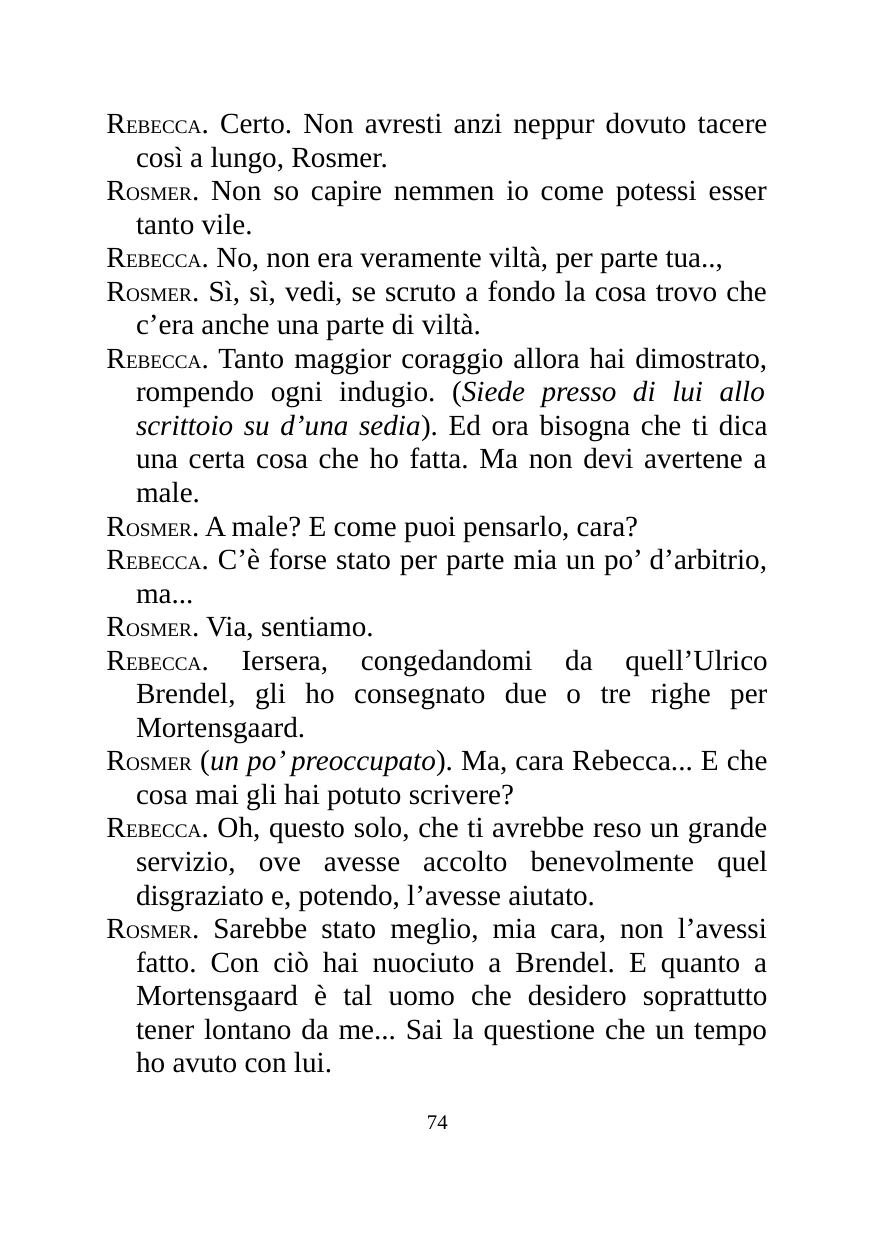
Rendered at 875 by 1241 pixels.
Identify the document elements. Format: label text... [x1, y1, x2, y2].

text Rosmer. Sì, sì, vedi, se scruto a fondo la cosa trovo che c’era anche una parte di viltà. [106, 274, 768, 341]
text Rebecca. Certo. Non avresti anzi neppur dovuto tacere così a lungo, Rosmer. [106, 106, 768, 173]
text Rosmer (un po’ preoccupato). Ma, cara Rebecca... E che cosa mai gli hai potuto scrivere? [106, 743, 768, 811]
text Rebecca. Oh, questo solo, che ti avrebbe reso un grande servizio, ove avesse accolto benevolmente quel disgraziato e, potendo, l’avesse aiutato. [106, 811, 768, 911]
text Rebecca. Tanto maggior coraggio allora hai dimostrato, rompendo ogni indugio. (Siede presso di lui allo scrittoio su d’una sedia). Ed ora bisogna che ti dica una certa cosa che ho fatta. Ma non devi avertene a male. [106, 341, 768, 509]
text Rosmer. Sarebbe stato meglio, mia cara, non l’avessi fatto. Con ciò hai nuociuto a Brendel. E quanto a Mortensgaard è tal uomo che desidero soprattutto tener lontano da me... Sai la questione che un tempo ho avuto con lui. [106, 911, 768, 1079]
text Rosmer. Via, sentiamo. [106, 609, 768, 643]
text Rosmer. A male? E come puoi pensarlo, cara? [106, 509, 768, 542]
text Rosmer. Non so capire nemmen io come potessi esser tanto vile. [106, 173, 768, 240]
text Rebecca. No, non era veramente viltà, per parte tua.., [106, 240, 768, 274]
text Rebecca. Iersera, congedandomi da quell’Ulrico Brendel, gli ho consegnato due o tre righe per Mortensgaard. [106, 643, 768, 743]
text Rebecca. C’è forse stato per parte mia un po’ d’arbitrio, ma... [106, 542, 768, 609]
